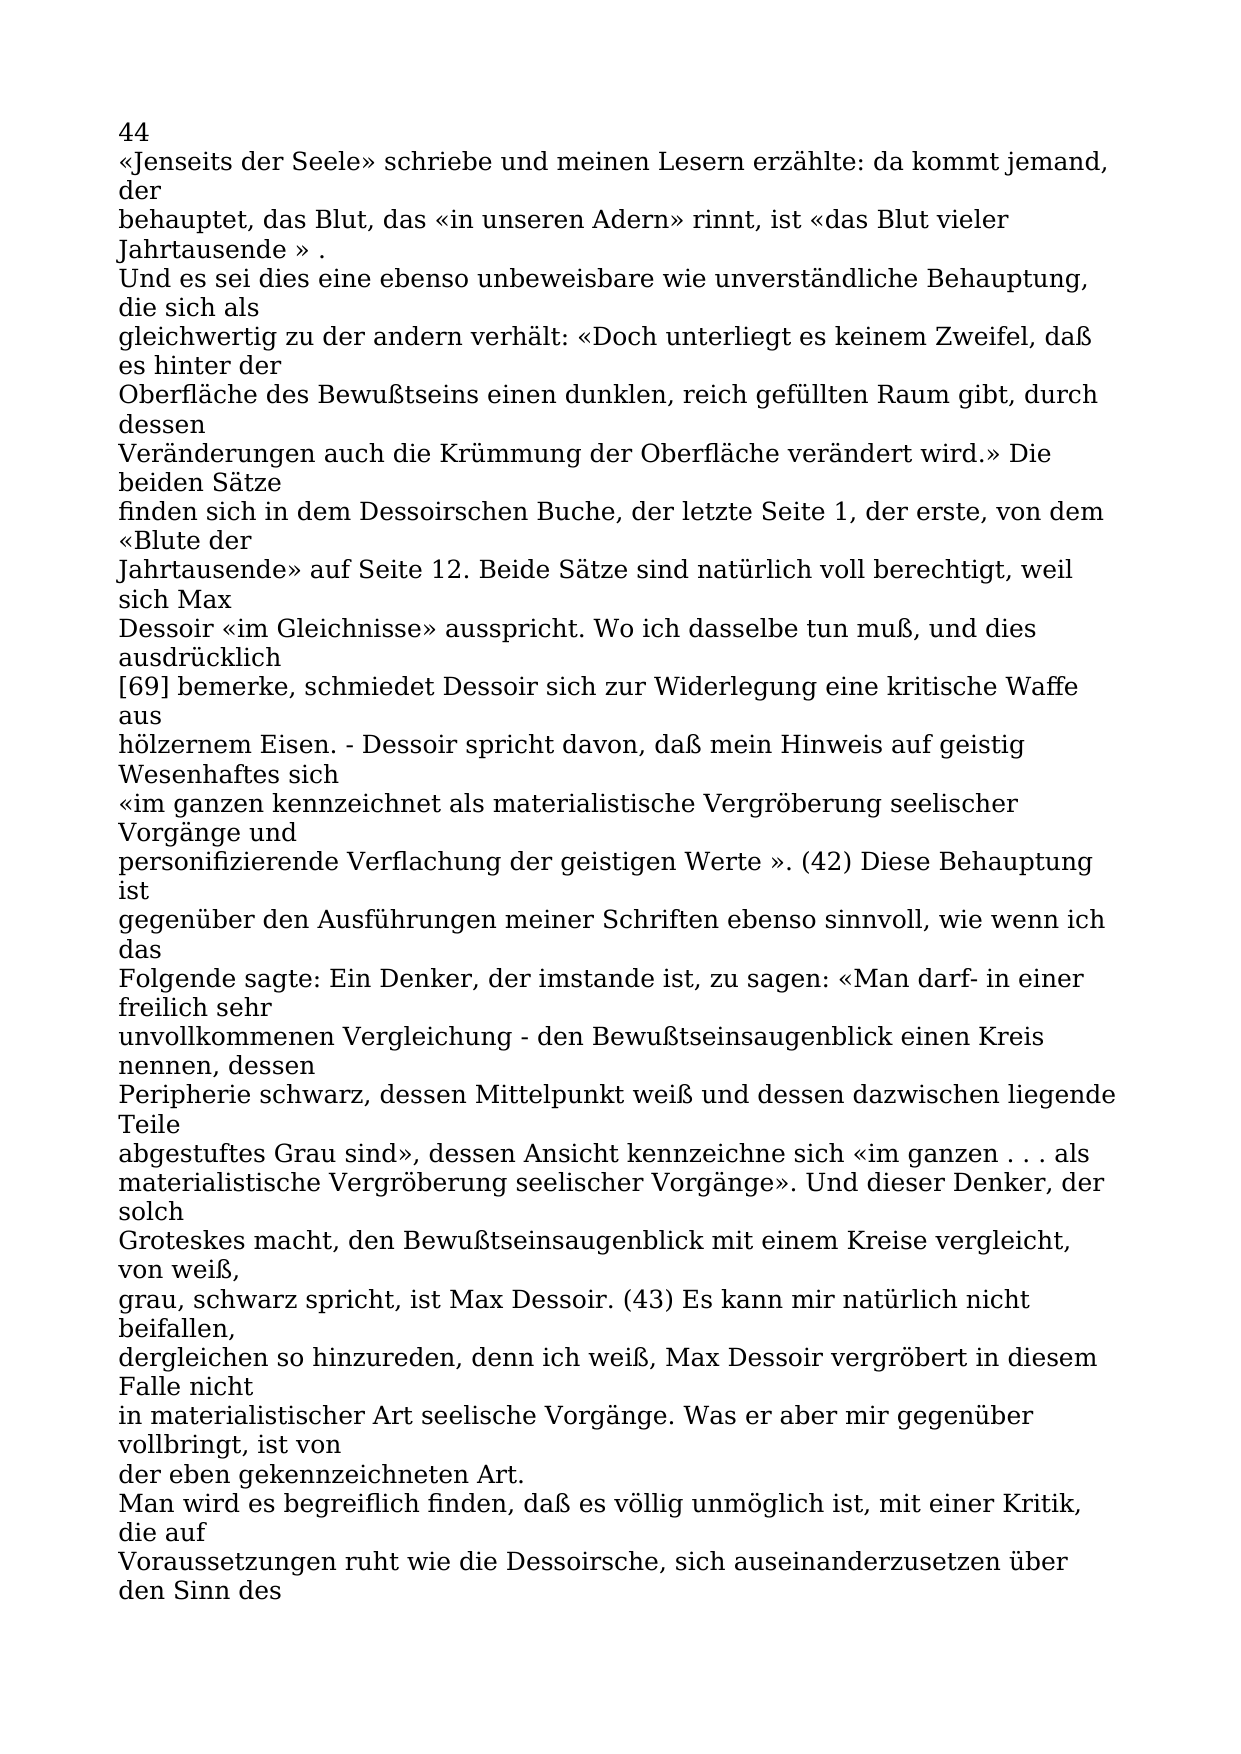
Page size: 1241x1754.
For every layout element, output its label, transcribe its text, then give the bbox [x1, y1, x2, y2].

text in materialistischer Art seelische Vorgänge. Was er aber mir gegenüber vollbringt, ist von [118, 1401, 1122, 1460]
text Oberfläche des Bewußtseins einen dunklen, reich gefüllten Raum gibt, durch dessen [118, 381, 1122, 439]
text «im ganzen kennzeichnet als materialistische Vergröberung seelischer Vorgänge und [118, 789, 1122, 847]
text grau, schwarz spricht, ist Max Dessoir. (43) Es kann mir natürlich nicht beifallen, [118, 1285, 1122, 1343]
text Voraussetzungen ruht wie die Dessoirsche, sich auseinanderzusetzen über den Sinn des [118, 1547, 1122, 1606]
text Man wird es begreiflich finden, daß es völlig unmöglich ist, mit einer Kritik, die auf [118, 1489, 1122, 1547]
text «Jenseits der Seele» schriebe und meinen Lesern erzählte: da kommt jemand, der [118, 147, 1122, 206]
text Folgende sagte: Ein Denker, der imstande ist, zu sagen: «Man darf- in einer freilich sehr [118, 964, 1122, 1022]
text Groteskes macht, den Bewußtseinsaugenblick mit einem Kreise vergleicht, von weiß, [118, 1226, 1122, 1285]
text personifizierende Verflachung der geistigen Werte ». (42) Diese Behauptung ist [118, 847, 1122, 906]
text abgestuftes Grau sind», dessen Ansicht kennzeichne sich «im ganzen . . . als [118, 1139, 1122, 1168]
text Peripherie schwarz, dessen Mittelpunkt weiß und dessen dazwischen liegende Teile [118, 1081, 1122, 1139]
text finden sich in dem Dessoirschen Buche, der letzte Seite 1, der erste, von dem «Blute der [118, 497, 1122, 556]
text Dessoir «im Gleichnisse» ausspricht. Wo ich dasselbe tun muß, und dies ausdrücklich [118, 614, 1122, 672]
text behauptet, das Blut, das «in unseren Adern» rinnt, ist «das Blut vieler Jahrtausende » . [118, 206, 1122, 264]
text Und es sei dies eine ebenso unbeweisbare wie unverständliche Behauptung, die sich als [118, 264, 1122, 322]
text materialistische Vergröberung seelischer Vorgänge». Und dieser Denker, der solch [118, 1168, 1122, 1226]
text gegenüber den Ausführungen meiner Schriften ebenso sinnvoll, wie wenn ich das [118, 906, 1122, 964]
text dergleichen so hinzureden, denn ich weiß, Max Dessoir vergröbert in diesem Falle nicht [118, 1343, 1122, 1401]
text Jahrtausende» auf Seite 12. Beide Sätze sind natürlich voll berechtigt, weil sich Max [118, 556, 1122, 614]
text [69] bemerke, schmiedet Dessoir sich zur Widerlegung eine kritische Waffe aus [118, 672, 1122, 731]
text Veränderungen auch die Krümmung der Oberfläche verändert wird.» Die beiden Sätze [118, 439, 1122, 497]
text gleichwertig zu der andern verhält: «Doch unterliegt es keinem Zweifel, daß es hinter der [118, 322, 1122, 381]
text unvollkommenen Vergleichung - den Bewußtseinsaugenblick einen Kreis nennen, dessen [118, 1022, 1122, 1081]
text der eben gekennzeichneten Art. [118, 1460, 1122, 1489]
text hölzernem Eisen. - Dessoir spricht davon, daß mein Hinweis auf geistig Wesenhaftes sich [118, 731, 1122, 789]
text 44 [118, 118, 1122, 147]
